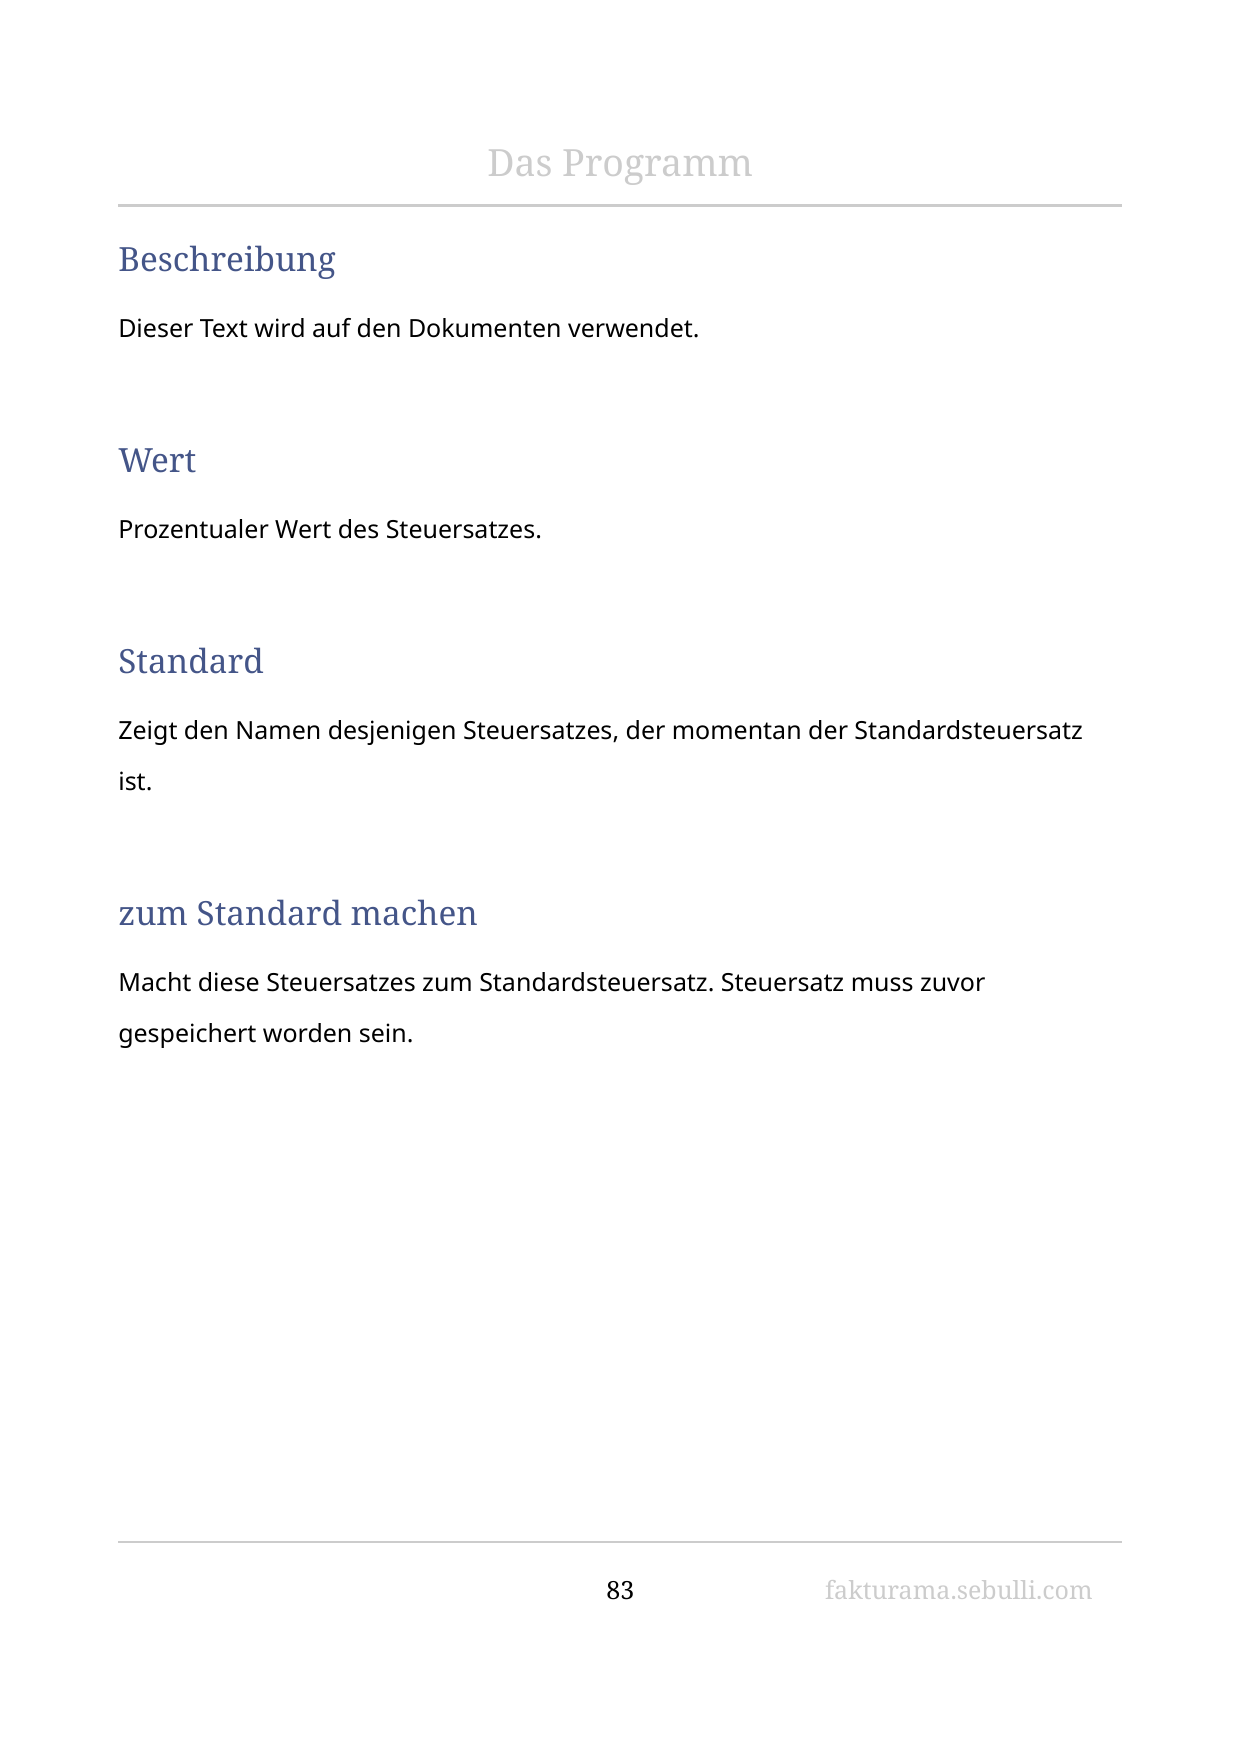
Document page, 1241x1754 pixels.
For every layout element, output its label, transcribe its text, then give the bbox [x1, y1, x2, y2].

subtitle Standard [118, 638, 1122, 683]
text Prozentualer Wert des Steuersatzes. [118, 512, 1122, 546]
text Dieser Text wird auf den Dokumenten verwendet. [118, 311, 1122, 345]
subtitle zum Standard machen [118, 890, 1122, 935]
subtitle Wert [118, 437, 1122, 482]
text Zeigt den Namen desjenigen Steuersatzes, der momentan der Standardsteuersatz ist. [118, 713, 1122, 798]
subtitle Beschreibung [118, 236, 1122, 282]
text Macht diese Steuersatzes zum Standardsteuersatz. Steuersatz muss zuvor gespeichert worden sein. [118, 965, 1122, 1050]
